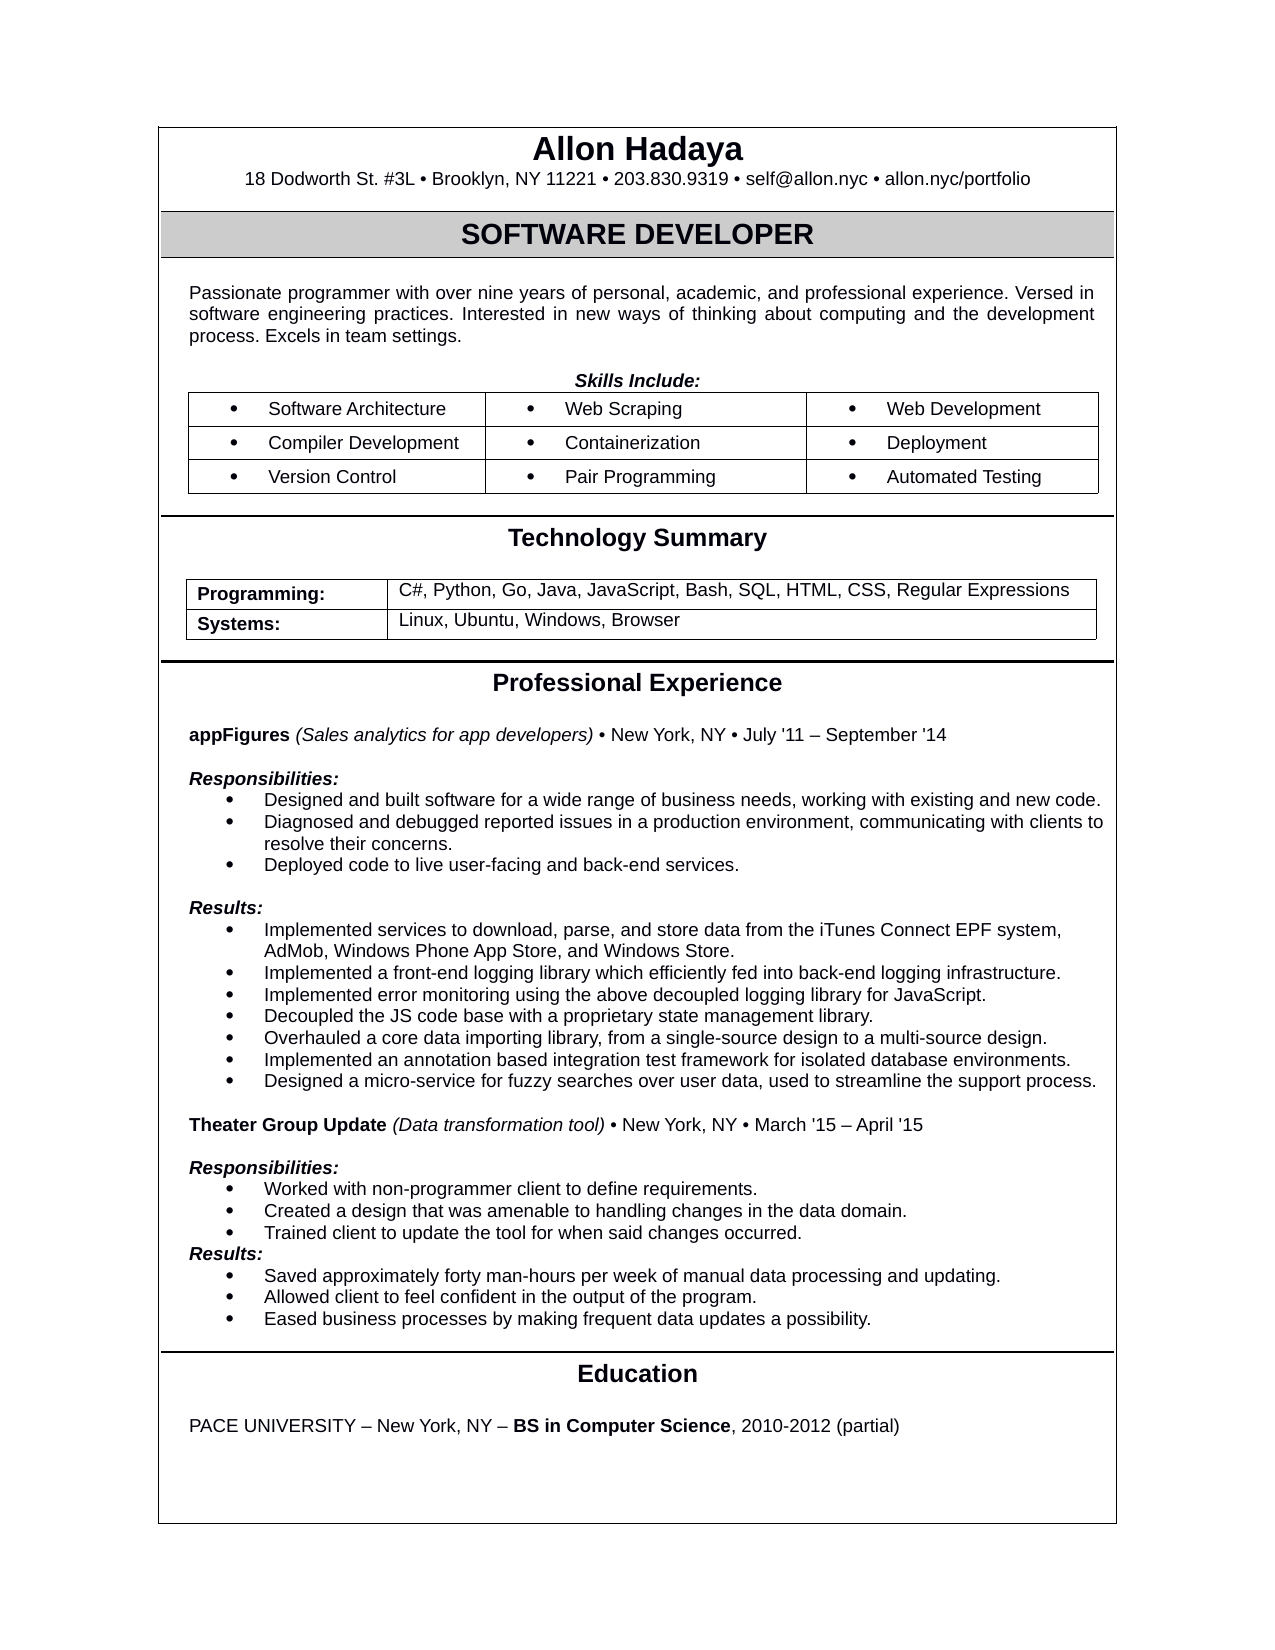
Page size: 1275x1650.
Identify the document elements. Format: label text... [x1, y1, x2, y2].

list Implemented an annotation based integration test framework for isolated database environments. [226, 1048, 1114, 1070]
text 18 Dodworth St. #3L • Brooklyn, NY 11221 • 203.830.9319 • self@allon.nyc • allon.nyc/portfolio [161, 167, 1114, 189]
text Responsibilities: [189, 767, 1114, 789]
text Results: [189, 897, 1114, 919]
table_header Web Development [807, 393, 1098, 426]
table_header Professional Experience [161, 663, 1114, 703]
list Designed a micro-service for fuzzy searches over user data, used to streamline the support process. [226, 1070, 1114, 1092]
list Deployed code to live user-facing and back-end services. [226, 854, 1114, 876]
text Theater Group Update (Data transformation tool) • New York, NY • March '15 – April '15 [189, 1113, 1114, 1135]
text Skills Include: [161, 370, 1114, 392]
table_header Web Scraping [486, 393, 806, 426]
table_cell Version Control [189, 460, 485, 493]
text Allon Hadaya [161, 129, 1114, 167]
table_cell Deployment [807, 427, 1098, 459]
table_cell Linux, Ubuntu, Windows, Browser [388, 610, 1096, 639]
list Implemented services to download, parse, and store data from the iTunes Connect EPF system, AdMob, Windows Phone App Store, and Windows Store. [226, 919, 1114, 962]
table_header Technology Summary [161, 517, 1114, 557]
list Implemented a front-end logging library which efficiently fed into back-end logging infrastructure. [226, 962, 1114, 983]
list Trained client to update the tool for when said changes occurred. [226, 1221, 1114, 1243]
table_cell Automated Testing [807, 460, 1098, 493]
table_cell Pair Programming [486, 460, 806, 493]
table_header Education [161, 1353, 1114, 1393]
list Allowed client to feel confident in the output of the program. [226, 1286, 1114, 1308]
list Eased business processes by making frequent data updates a possibility. [226, 1308, 1114, 1330]
text PACE UNIVERSITY – New York, NY – BS in Computer Science, 2010-2012 (partial) [189, 1415, 1114, 1437]
list Implemented error monitoring using the above decoupled logging library for JavaScript. [226, 983, 1114, 1005]
table_cell Containerization [486, 427, 806, 459]
list Diagnosed and debugged reported issues in a production environment, communicating with clients to resolve their concerns. [226, 811, 1114, 854]
list Decoupled the JS code base with a proprietary state management library. [226, 1005, 1114, 1027]
text Passionate programmer with over nine years of personal, academic, and professional experience. Versed in software engineering practices. Interested in new ways of thinking about computing and the development process. Excels in team settings. [189, 258, 1095, 346]
table_header Software Architecture [189, 393, 485, 426]
text Responsibilities: [189, 1157, 1114, 1178]
text Results: [189, 1243, 1114, 1265]
table_header C#, Python, Go, Java, JavaScript, Bash, SQL, HTML, CSS, Regular Expressions [388, 580, 1096, 609]
table_header SOFTWARE DEVELOPER [161, 212, 1114, 257]
table_cell Compiler Development [189, 427, 485, 459]
list Designed and built software for a wide range of business needs, working with existing and new code. [226, 789, 1114, 811]
list Overhauled a core data importing library, from a single-source design to a multi-source design. [226, 1027, 1114, 1048]
table_header Programming: [187, 580, 387, 609]
list Saved approximately forty man-hours per week of manual data processing and updating. [226, 1265, 1114, 1286]
text appFigures (Sales analytics for app developers) • New York, NY • July '11 – September '14 [189, 724, 1114, 746]
list Created a design that was amenable to handling changes in the data domain. [226, 1200, 1114, 1221]
table_cell Systems: [187, 610, 387, 639]
list Worked with non-programmer client to define requirements. [226, 1178, 1114, 1200]
